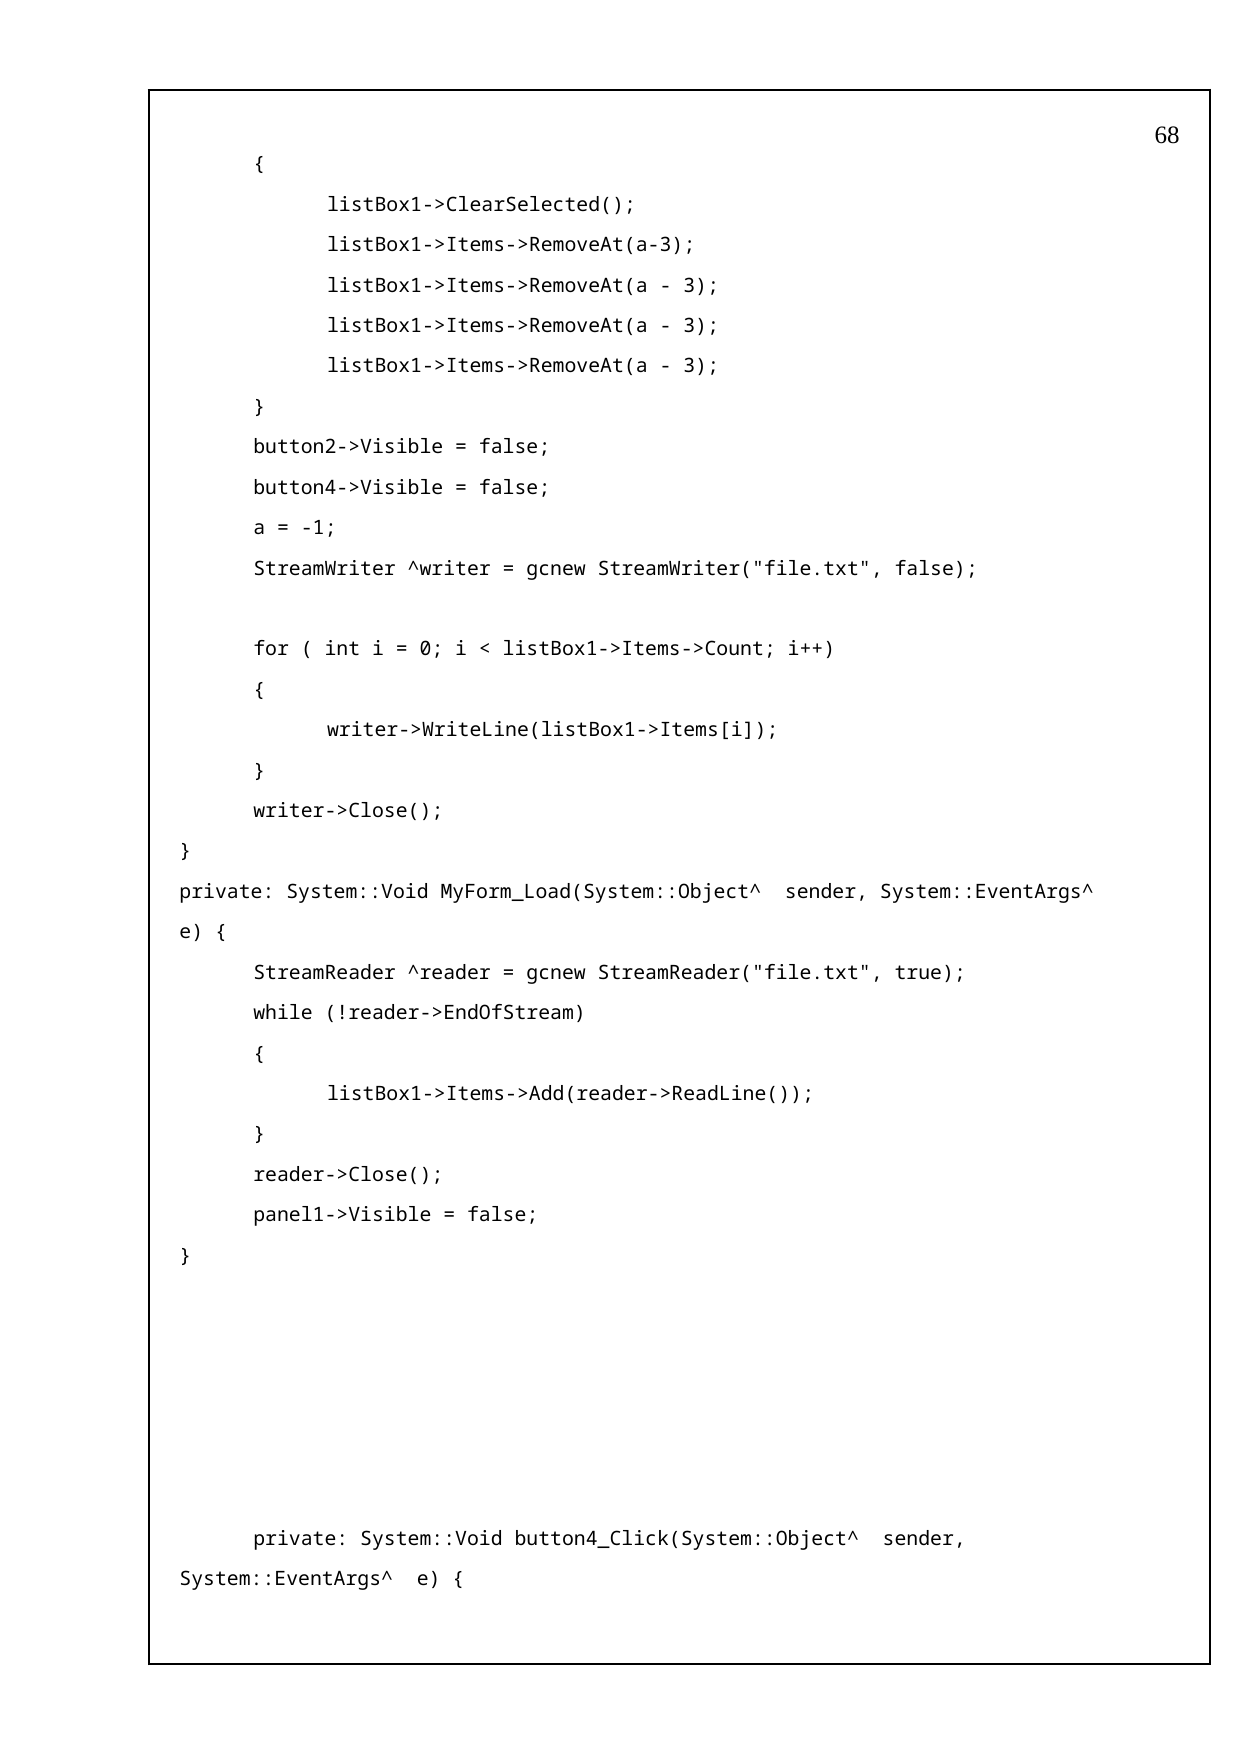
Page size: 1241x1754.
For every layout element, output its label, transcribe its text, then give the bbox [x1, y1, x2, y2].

text writer->WriteLine(listBox1->Items[i]); [179, 715, 1099, 742]
text private: System::Void button4_Click(System::Object^ sender, System::EventArgs^ e) { [179, 1524, 1099, 1591]
text button4->Visible = false; [179, 473, 1099, 500]
text listBox1->Items->RemoveAt(a - 3); [179, 311, 1099, 338]
text a = -1; [179, 513, 1099, 540]
text panel1->Visible = false; [179, 1200, 1099, 1227]
text } [179, 1241, 1099, 1268]
text StreamReader ^reader = gcnew StreamReader("file.txt", true); [179, 958, 1099, 985]
text writer->Close(); [179, 796, 1099, 823]
text for ( int i = 0; i < listBox1->Items->Count; i++) [179, 634, 1099, 662]
text { [179, 149, 1099, 177]
text reader->Close(); [179, 1160, 1099, 1187]
text listBox1->Items->RemoveAt(a - 3); [179, 352, 1099, 379]
text while (!reader->EndOfStream) [179, 998, 1099, 1025]
text { [179, 1039, 1099, 1066]
text listBox1->Items->Add(reader->ReadLine()); [179, 1079, 1099, 1106]
text private: System::Void MyForm_Load(System::Object^ sender, System::EventArgs^ e) { [179, 877, 1099, 944]
text } [179, 392, 1099, 419]
text } [179, 756, 1099, 783]
text } [179, 837, 1099, 864]
text listBox1->Items->RemoveAt(a - 3); [179, 271, 1099, 298]
text listBox1->ClearSelected(); [179, 190, 1099, 217]
text } [179, 1119, 1099, 1147]
text listBox1->Items->RemoveAt(a-3); [179, 230, 1099, 257]
text { [179, 675, 1099, 702]
text button2->Visible = false; [179, 432, 1099, 459]
text StreamWriter ^writer = gcnew StreamWriter("file.txt", false); [179, 554, 1099, 581]
